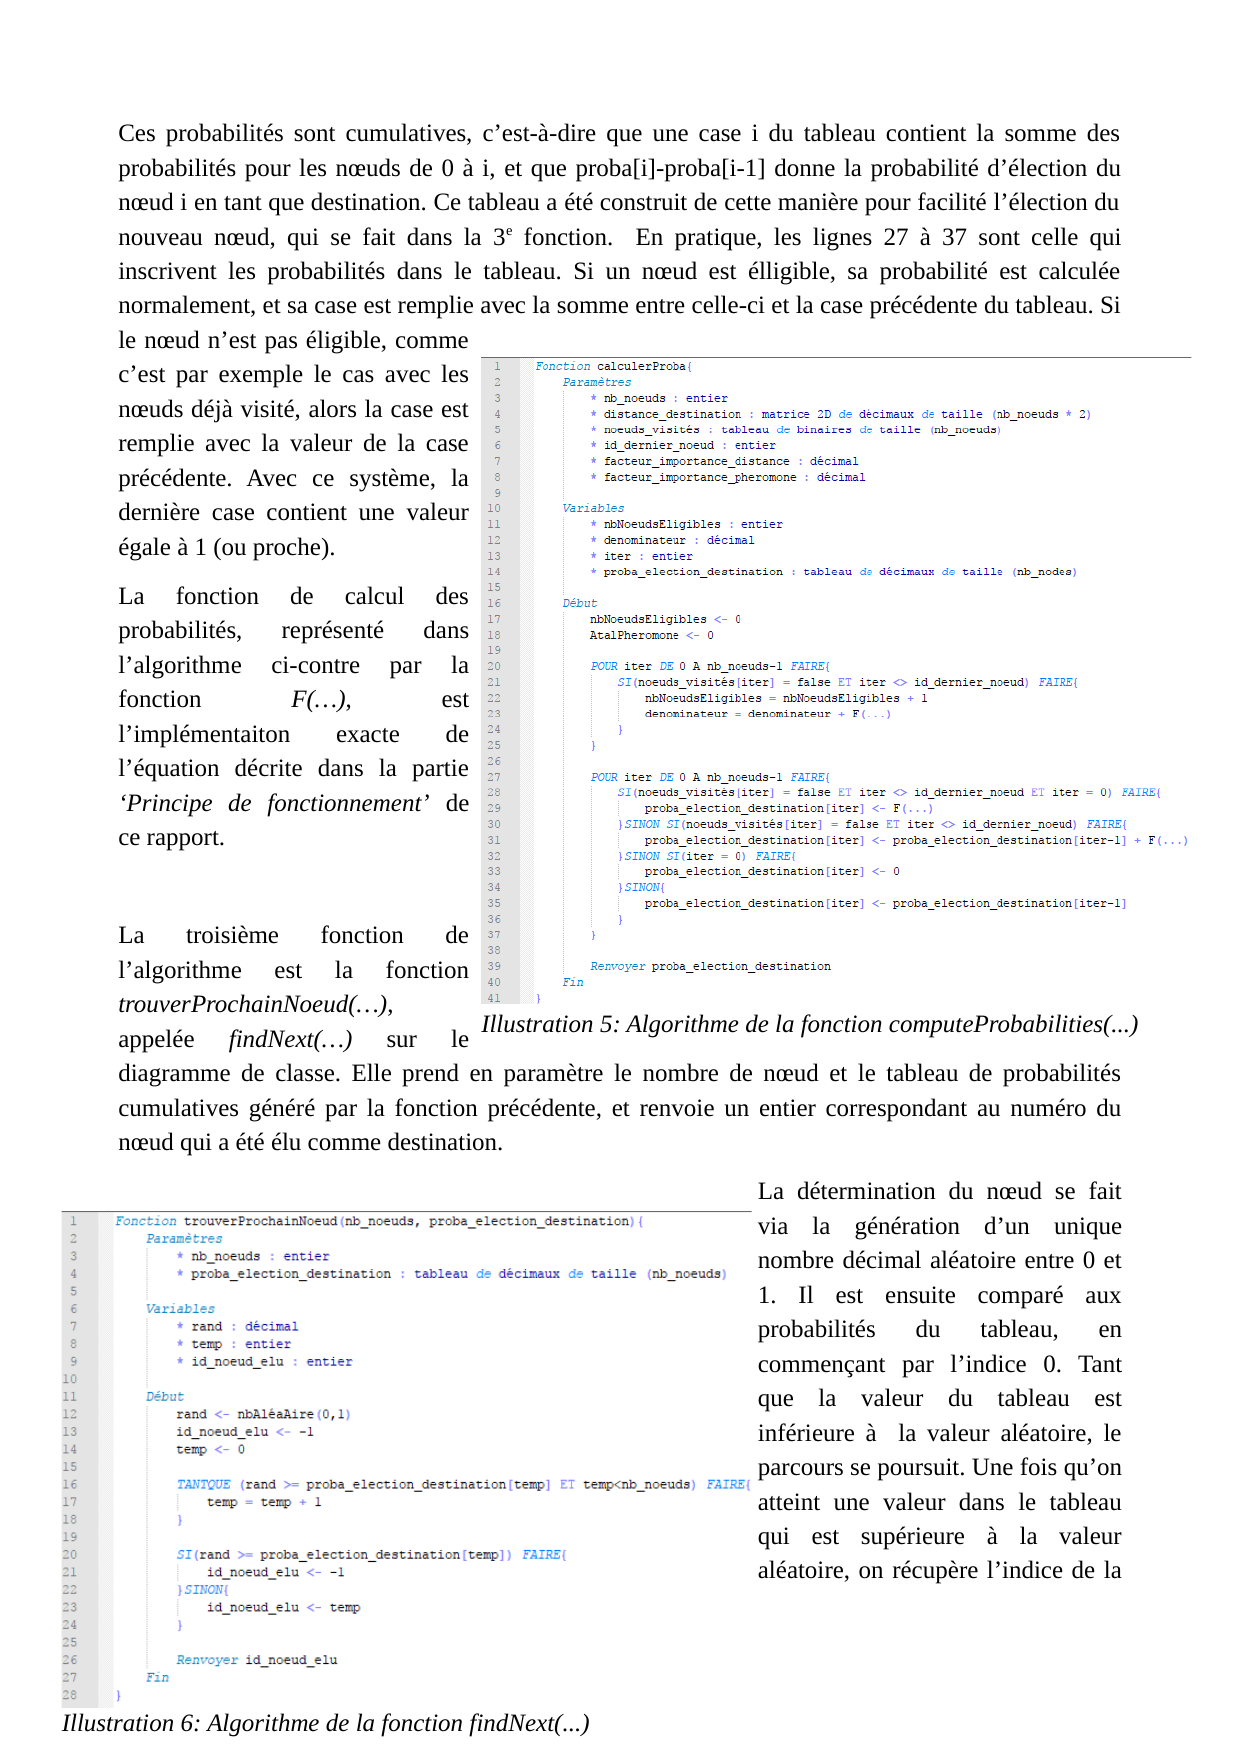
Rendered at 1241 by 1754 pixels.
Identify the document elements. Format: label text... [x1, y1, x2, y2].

text [62, 1737, 752, 1754]
picture [61, 1211, 752, 1708]
text La fonction de calcul des probabilités, représenté dans l’algorithme ci-contre par la fonction F(…), est l’implémentaiton exacte de l’équation décrite dans la partie ‘Principe de fonctionnement’ de ce rapport. [118, 581, 481, 851]
picture [481, 357, 1192, 1004]
text La détermination du nœud se fait via la génération d’un unique nombre décimal aléatoire entre 0 et 1. Il est ensuite comparé aux probabilités du tableau, en commençant par l’indice 0. Tant que la valeur du tableau est inférieure à la valeur aléatoire, le parcours se poursuit. Une fois qu’on atteint une valeur dans le tableau qui est supérieure à la valeur aléatoire, on récupère l’indice de la [62, 1176, 1122, 1584]
text La troisième fonction de l’algorithme est la fonction trouverProchainNoeud(…), appelée findNext(…) sur le diagramme de classe. Elle prend en paramètre le nombre de nœud et le tableau de probabilités cumulatives généré par la fonction précédente, et renvoie un entier correspondant au numéro du nœud qui a été élu comme destination. [118, 920, 1122, 1156]
text Illustration 6: Algorithme de la fonction findNext(...) [62, 1708, 752, 1737]
text Illustration 5: Algorithme de la fonction computeProbabilities(...) [481, 1004, 1191, 1037]
text Ces probabilités sont cumulatives, c’est-à-dire que une case i du tableau contient la somme des probabilités pour les nœuds de 0 à i, et que proba[i]-proba[i-1] donne la probabilité d’élection du nœud i en tant que destination. Ce tableau a été construit de cette manière pour facilité l’élection du nouveau nœud, qui se fait dans la 3e fonction. En pratique, les lignes 27 à 37 sont celle qui inscrivent les probabilités dans le tableau. Si un nœud est élligible, sa probabilité est calculée normalement, et sa case est remplie avec la somme entre celle-ci et la case précédente du tableau. Si le nœud n’est pas éligible, comme c’est par exemple le cas avec les nœuds déjà visité, alors la case est remplie avec la valeur de la case précédente. Avec ce système, la dernière case contient une valeur égale à 1 (ou proche). [118, 118, 1191, 561]
